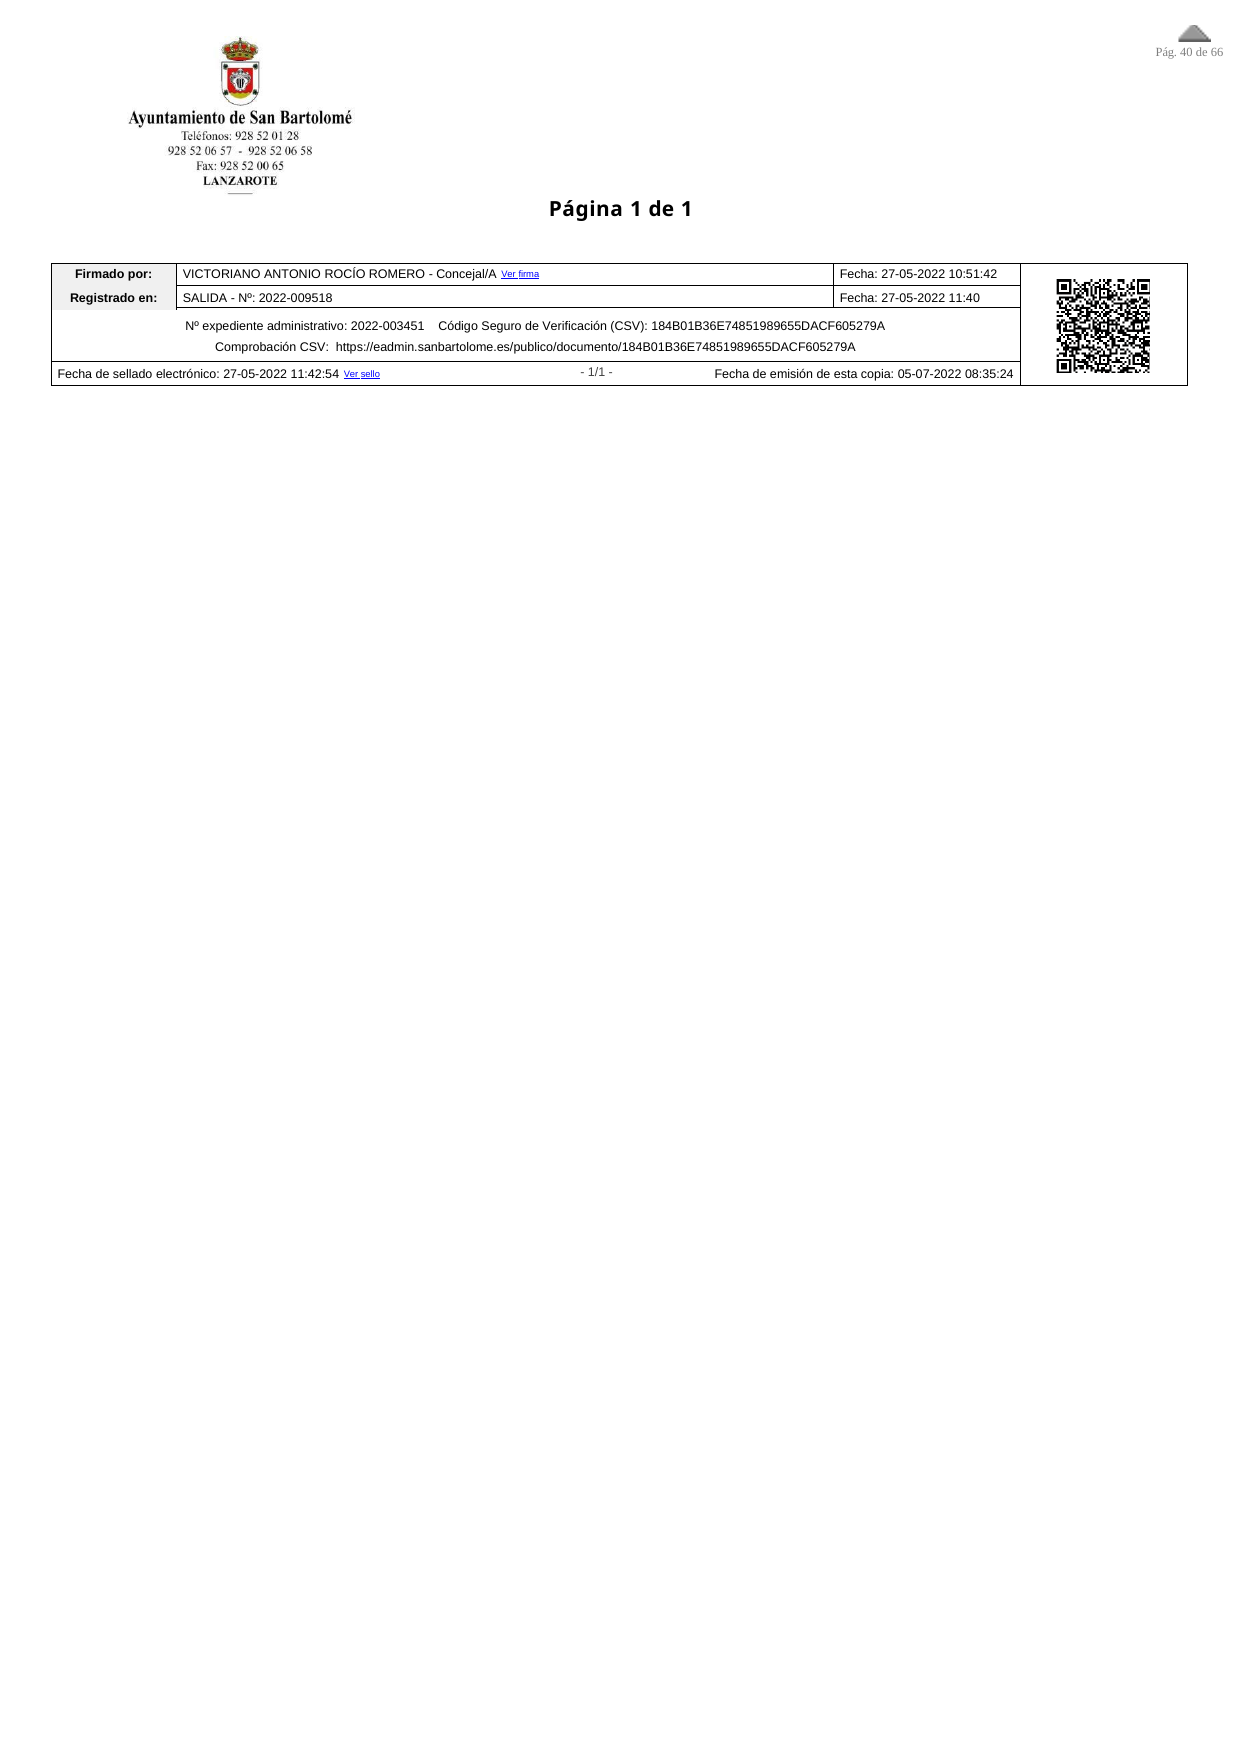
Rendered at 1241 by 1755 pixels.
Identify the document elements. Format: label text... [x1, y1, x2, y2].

picture [1177, 25, 1211, 42]
picture [127, 36, 355, 196]
table_cell Nº expediente administrativo: 2022-003451 Código Seguro de Verificación (CSV): 184B01B36E74851989655DACF605279A Comprobación CSV: https://eadmin.sanbartolome.es/publico/documento/184B01B36E74851989655DACF605279A [52, 308, 1020, 361]
table_cell Fecha de sellado electrónico: 27-05-2022 11:42:54 Ver sello - 1/1 - Fecha de emisión de esta copia: 05-07-2022 08:35:24 [52, 362, 1020, 384]
text Página 1 de 1 [42, 194, 1199, 222]
table_header [1021, 264, 1187, 384]
table_cell Registrado en: [52, 288, 176, 307]
table_cell SALIDA - Nº: 2022-009518 [177, 286, 833, 307]
table_cell Fecha: 27-05-2022 11:40 [834, 286, 1020, 307]
table_header Fecha: 27-05-2022 10:51:42 [834, 264, 1020, 285]
table_header Firmado por: [52, 264, 176, 285]
picture [1056, 279, 1150, 373]
table_header VICTORIANO ANTONIO ROCÍO ROMERO - Concejal/A Ver firma [177, 264, 833, 285]
